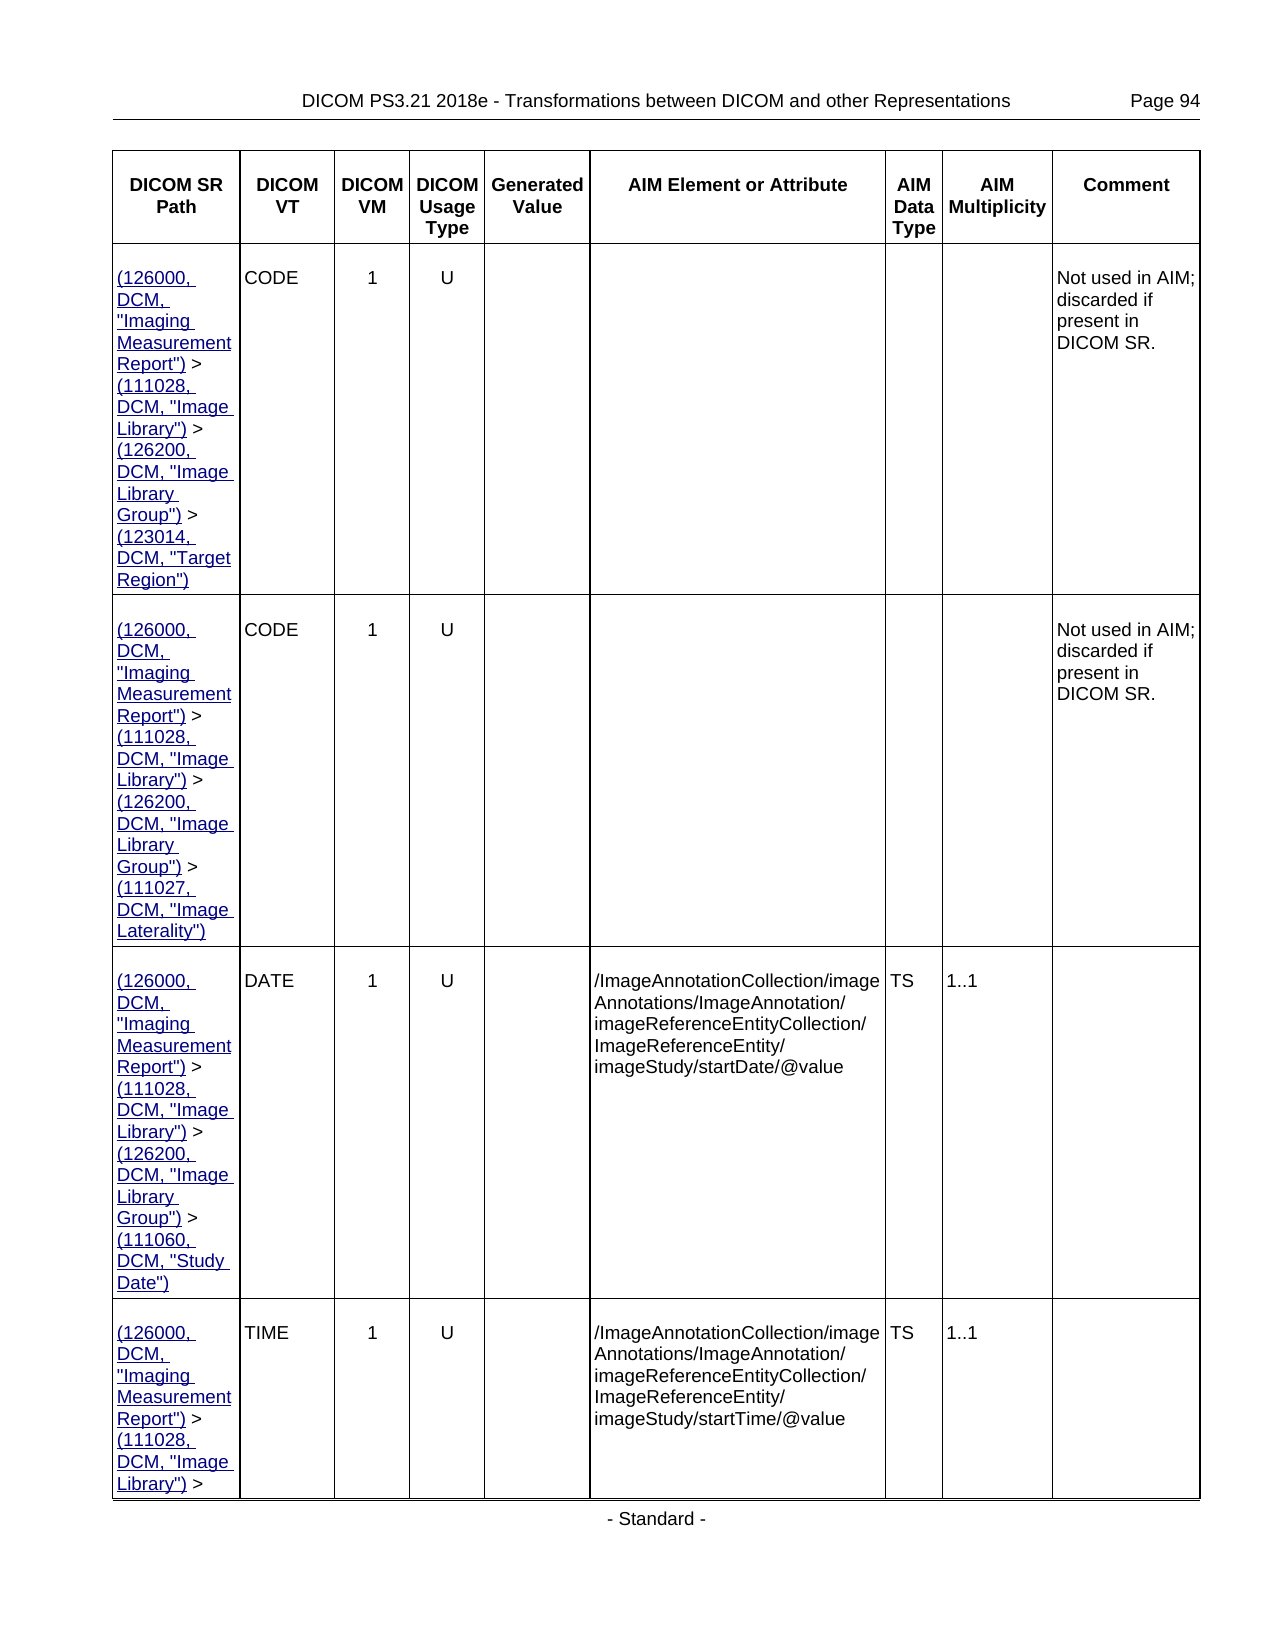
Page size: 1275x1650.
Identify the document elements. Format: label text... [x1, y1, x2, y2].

table_cell [943, 244, 1052, 594]
table_cell [886, 595, 942, 946]
table_cell [485, 947, 589, 1297]
table_header AIM Data Type [886, 151, 942, 243]
table_cell 1 [335, 595, 409, 946]
table_cell (126000, DCM, "Imaging Measurement Report") > (111028, DCM, "Image Library") > (126200, DCM, "Image Library Group") > (123014, DCM, "Target Region") [113, 244, 239, 594]
table_cell 1 [335, 1299, 409, 1498]
table_header Generated Value [485, 151, 589, 243]
table_cell (126000, DCM, "Imaging Measurement Report") > (111028, DCM, "Image Library") > (126200, DCM, "Image Library Group") > (111027, DCM, "Image Laterality") [113, 595, 239, 946]
table_cell (126000, DCM, "Imaging Measurement Report") > (111028, DCM, "Image Library") > [113, 1299, 239, 1498]
table_cell [1053, 947, 1199, 1297]
table_cell [591, 244, 885, 594]
table_cell [485, 595, 589, 946]
table_header AIM Multiplicity [943, 151, 1052, 243]
table_cell (126000, DCM, "Imaging Measurement Report") > (111028, DCM, "Image Library") > (126200, DCM, "Image Library Group") > (111060, DCM, "Study Date") [113, 947, 239, 1297]
table_cell CODE [241, 595, 334, 946]
table_cell 1..1 [943, 947, 1052, 1297]
table_cell TS [886, 947, 942, 1297]
table_cell /Image​Annotation​Collection/​image​Annotations/​Image​Annotation/​imageReferenceEntityCollection/​ImageReferenceEntity/​imageStudy/​startTime/​@value [591, 1299, 885, 1498]
table_cell DATE [241, 947, 334, 1297]
table_cell U [410, 1299, 484, 1498]
table_cell [591, 595, 885, 946]
table_header Comment [1053, 151, 1199, 243]
table_cell U [410, 595, 484, 946]
table_cell CODE [241, 244, 334, 594]
table_cell [886, 244, 942, 594]
table_cell [1053, 1299, 1199, 1498]
table_cell 1..1 [943, 1299, 1052, 1498]
table_cell [485, 244, 589, 594]
table_cell 1 [335, 244, 409, 594]
table_cell /Image​Annotation​Collection/​image​Annotations/​Image​Annotation/​imageReferenceEntityCollection/​ImageReferenceEntity/​imageStudy/​startDate/​@value [591, 947, 885, 1297]
table_cell [943, 595, 1052, 946]
table_header DICOM SR Path [113, 151, 239, 243]
table_cell Not used in AIM; discarded if present in DICOM SR. [1053, 595, 1199, 946]
table_cell TS [886, 1299, 942, 1498]
table_cell U [410, 947, 484, 1297]
table_cell U [410, 244, 484, 594]
table_header AIM Element or Attribute [591, 151, 885, 243]
table_cell [485, 1299, 589, 1498]
table_header DICOM VT [241, 151, 334, 243]
table_cell Not used in AIM; discarded if present in DICOM SR. [1053, 244, 1199, 594]
table_header DICOM VM [335, 151, 409, 243]
table_header DICOM Usage Type [410, 151, 484, 243]
table_cell TIME [241, 1299, 334, 1498]
table_cell 1 [335, 947, 409, 1297]
